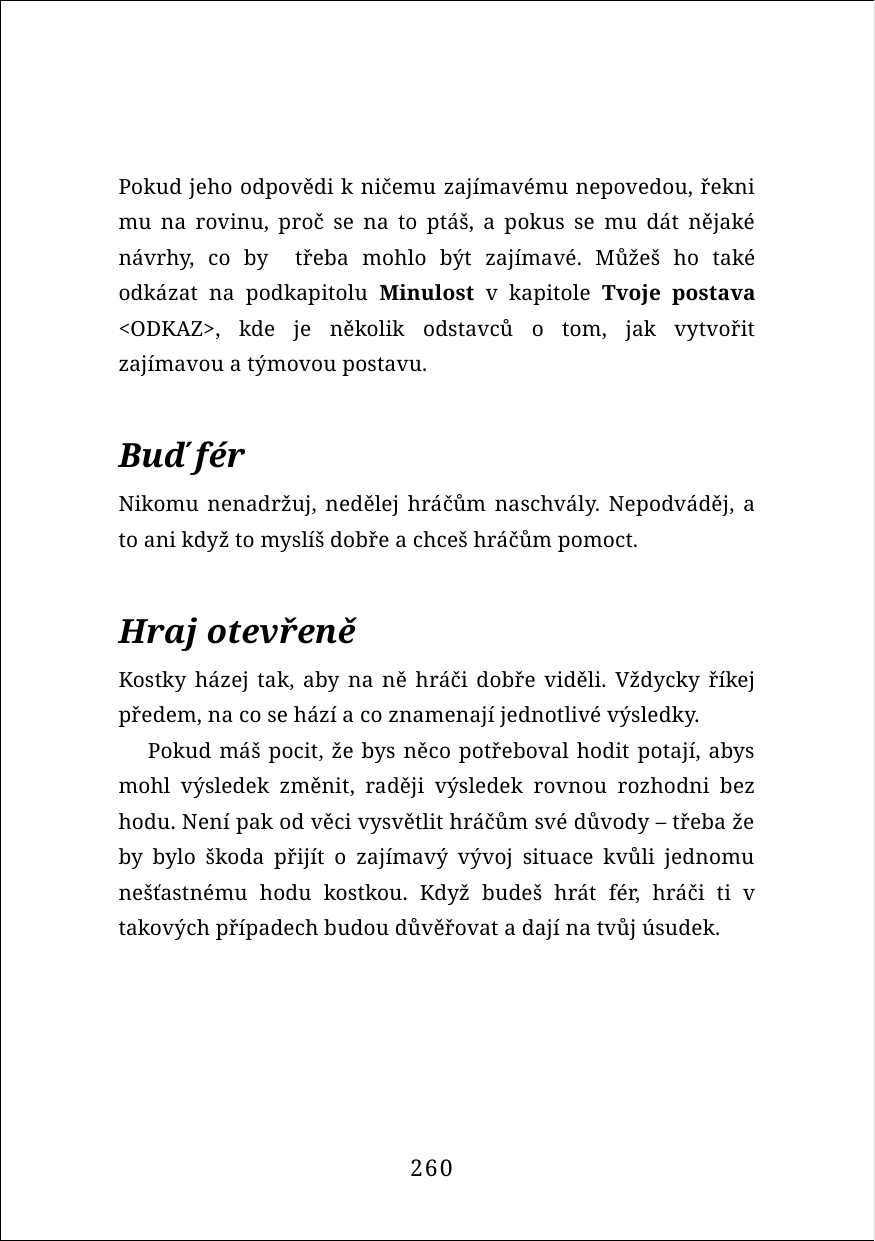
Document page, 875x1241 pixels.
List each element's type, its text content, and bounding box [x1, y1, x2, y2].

text Kostky házej tak, aby na ně hráči dobře viděli. Vždycky říkej předem, na co se hází a co znamenají jednotlivé výsledky. Pokud máš pocit, že bys něco potřeboval hodit potají, abys mohl výsledek změnit, raději výsledek rovnou rozhodni bez hodu. Není pak od věci vysvětlit hráčům své důvody – třeba že by bylo škoda přijít o zajímavý vývoj situace kvůli jednomu nešťastnému hodu kostkou. Když budeš hrát fér, hráči ti v takových případech budou důvěřovat a dají na tvůj úsudek. [118, 665, 756, 942]
subtitle Hraj otevřeně [118, 608, 756, 653]
text Nikomu nenadržuj, nedělej hráčům naschvály. Nepodváděj, a to ani když to myslíš dobře a chceš hráčům pomoct. [118, 489, 756, 553]
text Pokud jeho odpovědi k ničemu zajímavému nepovedou, řekni mu na rovinu, proč se na to ptáš, a pokus se mu dát nějaké návrhy, co by třeba mohlo být zajímavé. Můžeš ho také odkázat na podkapitolu Minulost v kapitole Tvoje postava <ODKAZ>, kde je několik odstavců o tom, jak vytvořit zajímavou a týmovou postavu. [118, 172, 756, 378]
subtitle Buď fér [118, 432, 756, 478]
